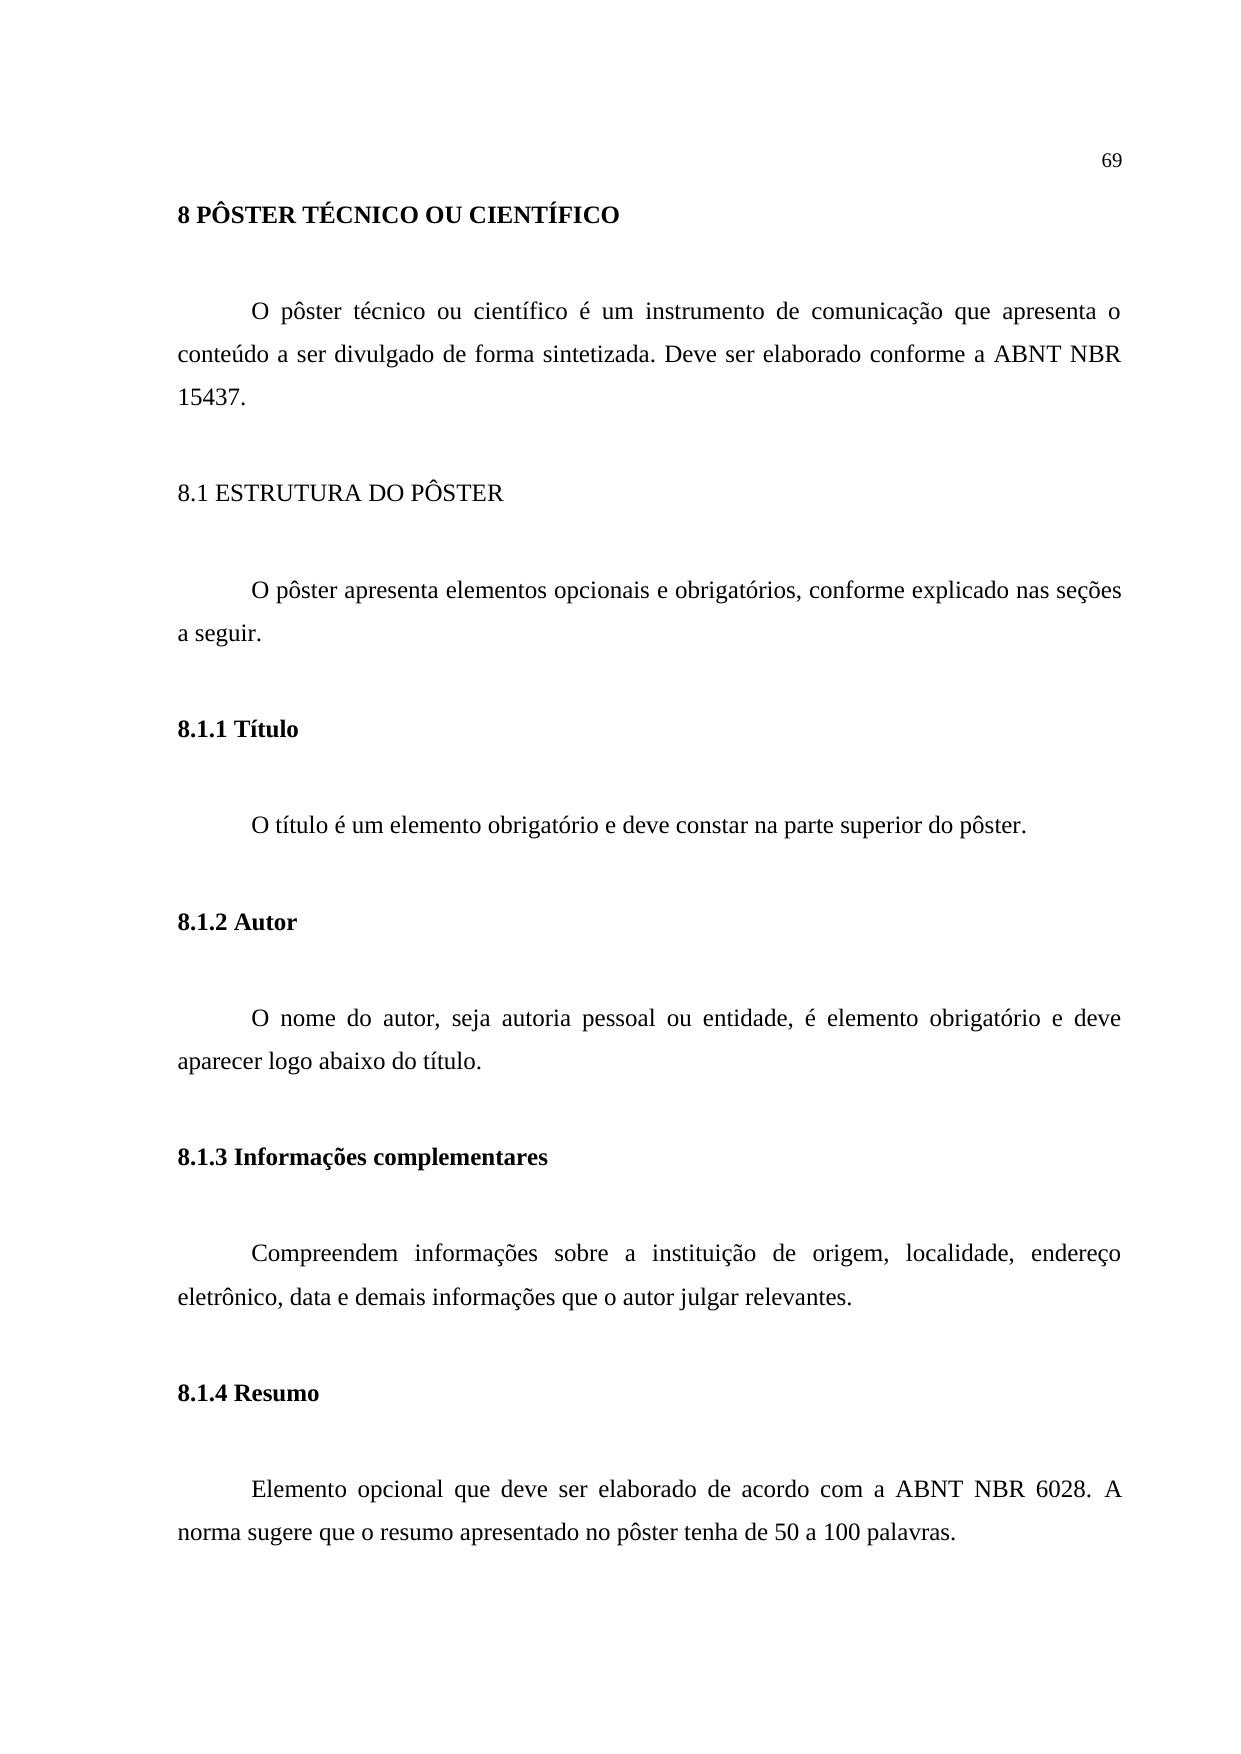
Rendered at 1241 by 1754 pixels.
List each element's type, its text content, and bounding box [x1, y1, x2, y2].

subtitle Informações complementares [177, 1142, 1122, 1171]
subtitle Autor [177, 907, 1122, 935]
subtitle Resumo [177, 1378, 1122, 1407]
text O título é um elemento obrigatório e deve constar na parte superior do pôster. [177, 810, 1122, 839]
subtitle Título [177, 714, 1122, 743]
text Compreendem informações sobre a instituição de origem, localidade, endereço eletrônico, data e demais informações que o autor julgar relevantes. [177, 1238, 1122, 1310]
text O pôster apresenta elementos opcionais e obrigatórios, conforme explicado nas seções a seguir. [177, 575, 1122, 647]
subtitle PÔSTER TÉCNICO OU CIENTÍFICO [177, 200, 1122, 228]
text O pôster técnico ou científico é um instrumento de comunicação que apresenta o conteúdo a ser divulgado de forma sintetizada. Deve ser elaborado conforme a ABNT NBR 15437. [177, 296, 1122, 411]
text Elemento opcional que deve ser elaborado de acordo com a ABNT NBR 6028. A norma sugere que o resumo apresentado no pôster tenha de 50 a 100 palavras. [177, 1474, 1122, 1546]
text O nome do autor, seja autoria pessoal ou entidade, é elemento obrigatório e deve aparecer logo abaixo do título. [177, 1003, 1122, 1075]
subtitle ESTRUTURA DO PÔSTER [177, 478, 1122, 507]
